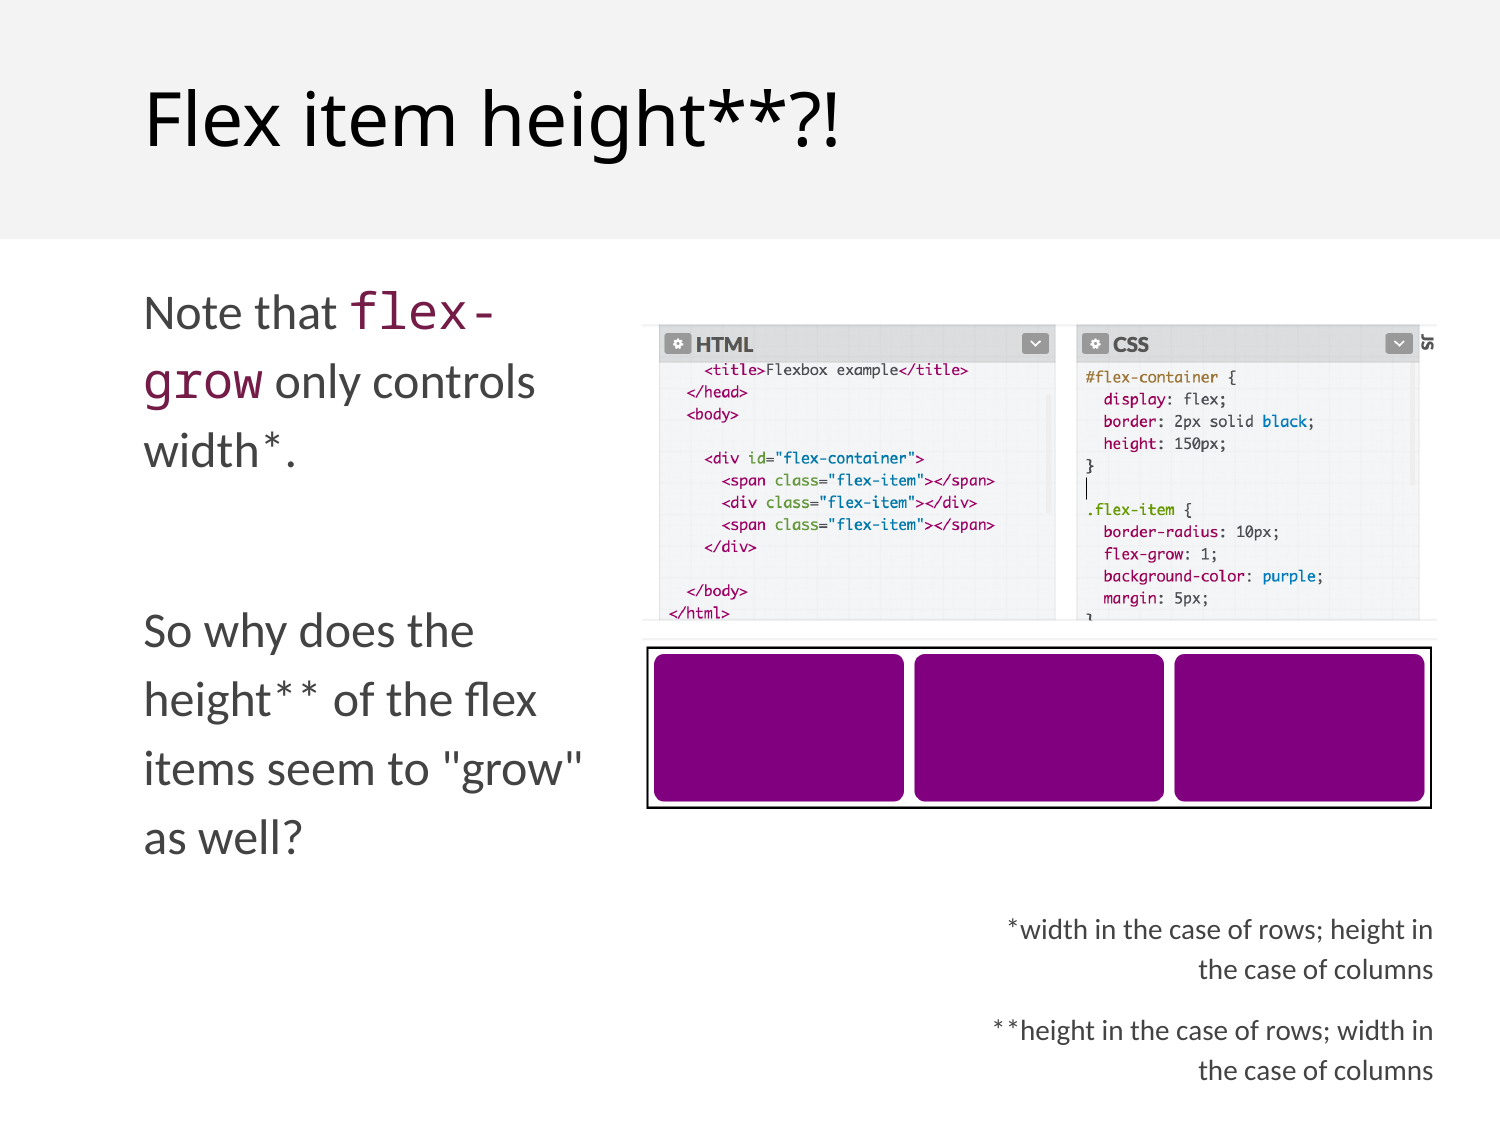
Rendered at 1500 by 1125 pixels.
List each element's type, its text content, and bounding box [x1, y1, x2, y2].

picture [642, 316, 1437, 819]
list *width in the case of rows; height in the case of columns **height in the case of rows; width in the case of columns [951, 890, 1449, 1037]
title Flex item height**?! [128, 56, 1372, 183]
list Note that flex-grow only controls width*. So why does the height** of the flex items seem to "grow" as well? [128, 255, 626, 1007]
